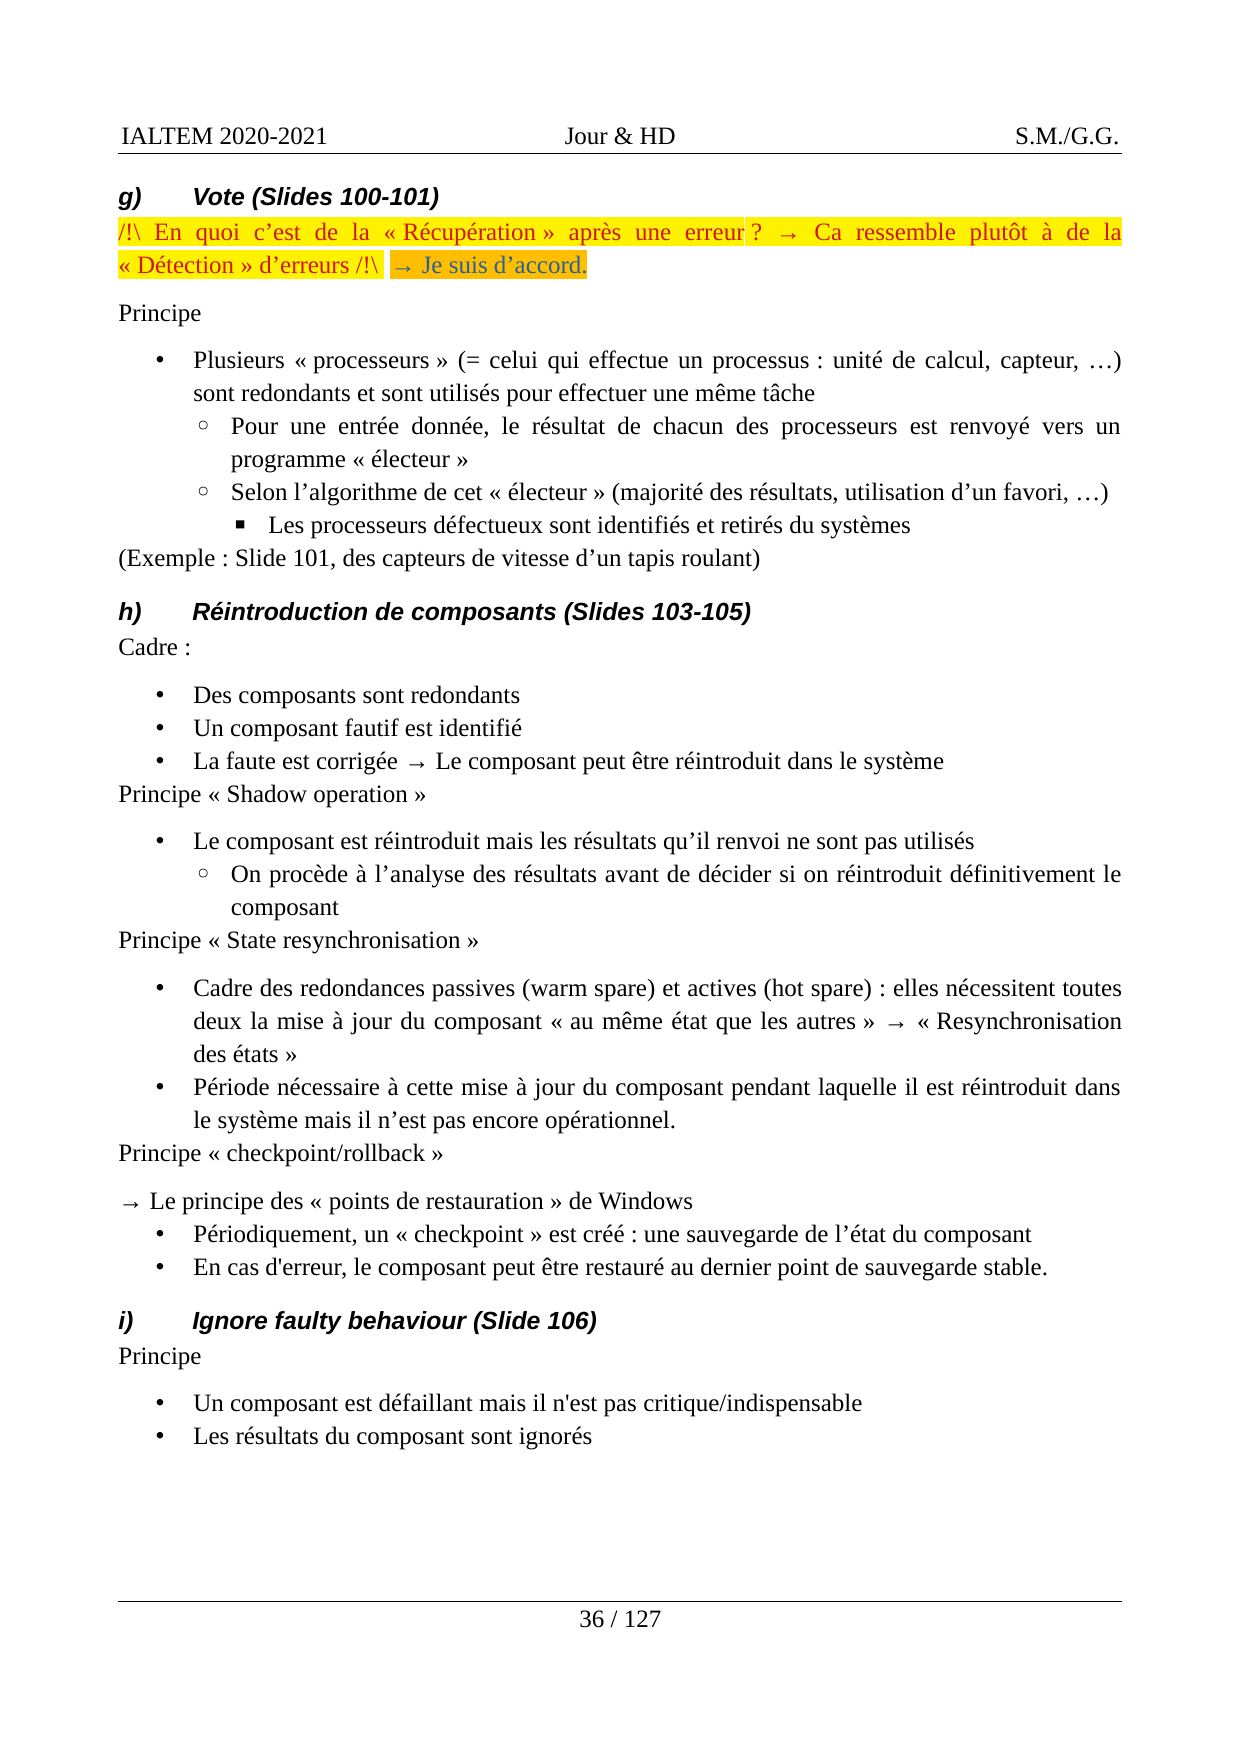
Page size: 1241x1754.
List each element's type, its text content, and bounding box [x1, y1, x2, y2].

subtitle Ignore faulty behaviour (Slide 106) [118, 1306, 1122, 1334]
list Pour une entrée donnée, le résultat de chacun des processeurs est renvoyé vers un programme « électeur » [193, 411, 1122, 473]
text Principe [118, 298, 1122, 326]
text Cadre : [118, 632, 1122, 661]
list Cadre des redondances passives (warm spare) et actives (hot spare) : elles nécessitent toutes deux la mise à jour du composant « au même état que les autres » → « Resynchronisation des états » [156, 973, 1122, 1068]
list En cas d'erreur, le composant peut être restauré au dernier point de sauvegarde stable. [156, 1252, 1122, 1281]
text /!\ En quoi c’est de la « Récupération » après une erreur ? → Ca ressemble plutôt à de la « Détection » d’erreurs /!\ → Je suis d’accord. [118, 217, 1122, 279]
list Les résultats du composant sont ignorés [156, 1421, 1122, 1450]
subtitle Réintroduction de composants (Slides 103-105) [118, 597, 1122, 626]
list Un composant fautif est identifié [156, 713, 1122, 741]
text Principe [118, 1341, 1122, 1369]
list Selon l’algorithme de cet « électeur » (majorité des résultats, utilisation d’un favori, …) [193, 477, 1122, 506]
text (Exemple : Slide 101, des capteurs de vitesse d’un tapis roulant) [118, 543, 1122, 572]
list Période nécessaire à cette mise à jour du composant pendant laquelle il est réintroduit dans le système mais il n’est pas encore opérationnel. [156, 1072, 1122, 1134]
list On procède à l’analyse des résultats avant de décider si on réintroduit définitivement le composant [193, 859, 1122, 921]
text Principe « checkpoint/rollback » [118, 1138, 1122, 1167]
list La faute est corrigée → Le composant peut être réintroduit dans le système [156, 746, 1122, 774]
list Des composants sont redondants [156, 680, 1122, 708]
text → Le principe des « points de restauration » de Windows [118, 1186, 1122, 1214]
text Principe « Shadow operation » [118, 779, 1122, 807]
list Le composant est réintroduit mais les résultats qu’il renvoi ne sont pas utilisés [156, 826, 1122, 855]
list Plusieurs « processeurs » (= celui qui effectue un processus : unité de calcul, capteur, …) sont redondants et sont utilisés pour effectuer une même tâche [156, 345, 1122, 407]
list Périodiquement, un « checkpoint » est créé : une sauvegarde de l’état du composant [156, 1219, 1122, 1247]
list Un composant est défaillant mais il n'est pas critique/indispensable [156, 1388, 1122, 1417]
list Les processeurs défectueux sont identifiés et retirés du systèmes [231, 510, 1122, 539]
text Principe « State resynchronisation » [118, 925, 1122, 954]
subtitle Vote (Slides 100-101) [118, 182, 1122, 211]
